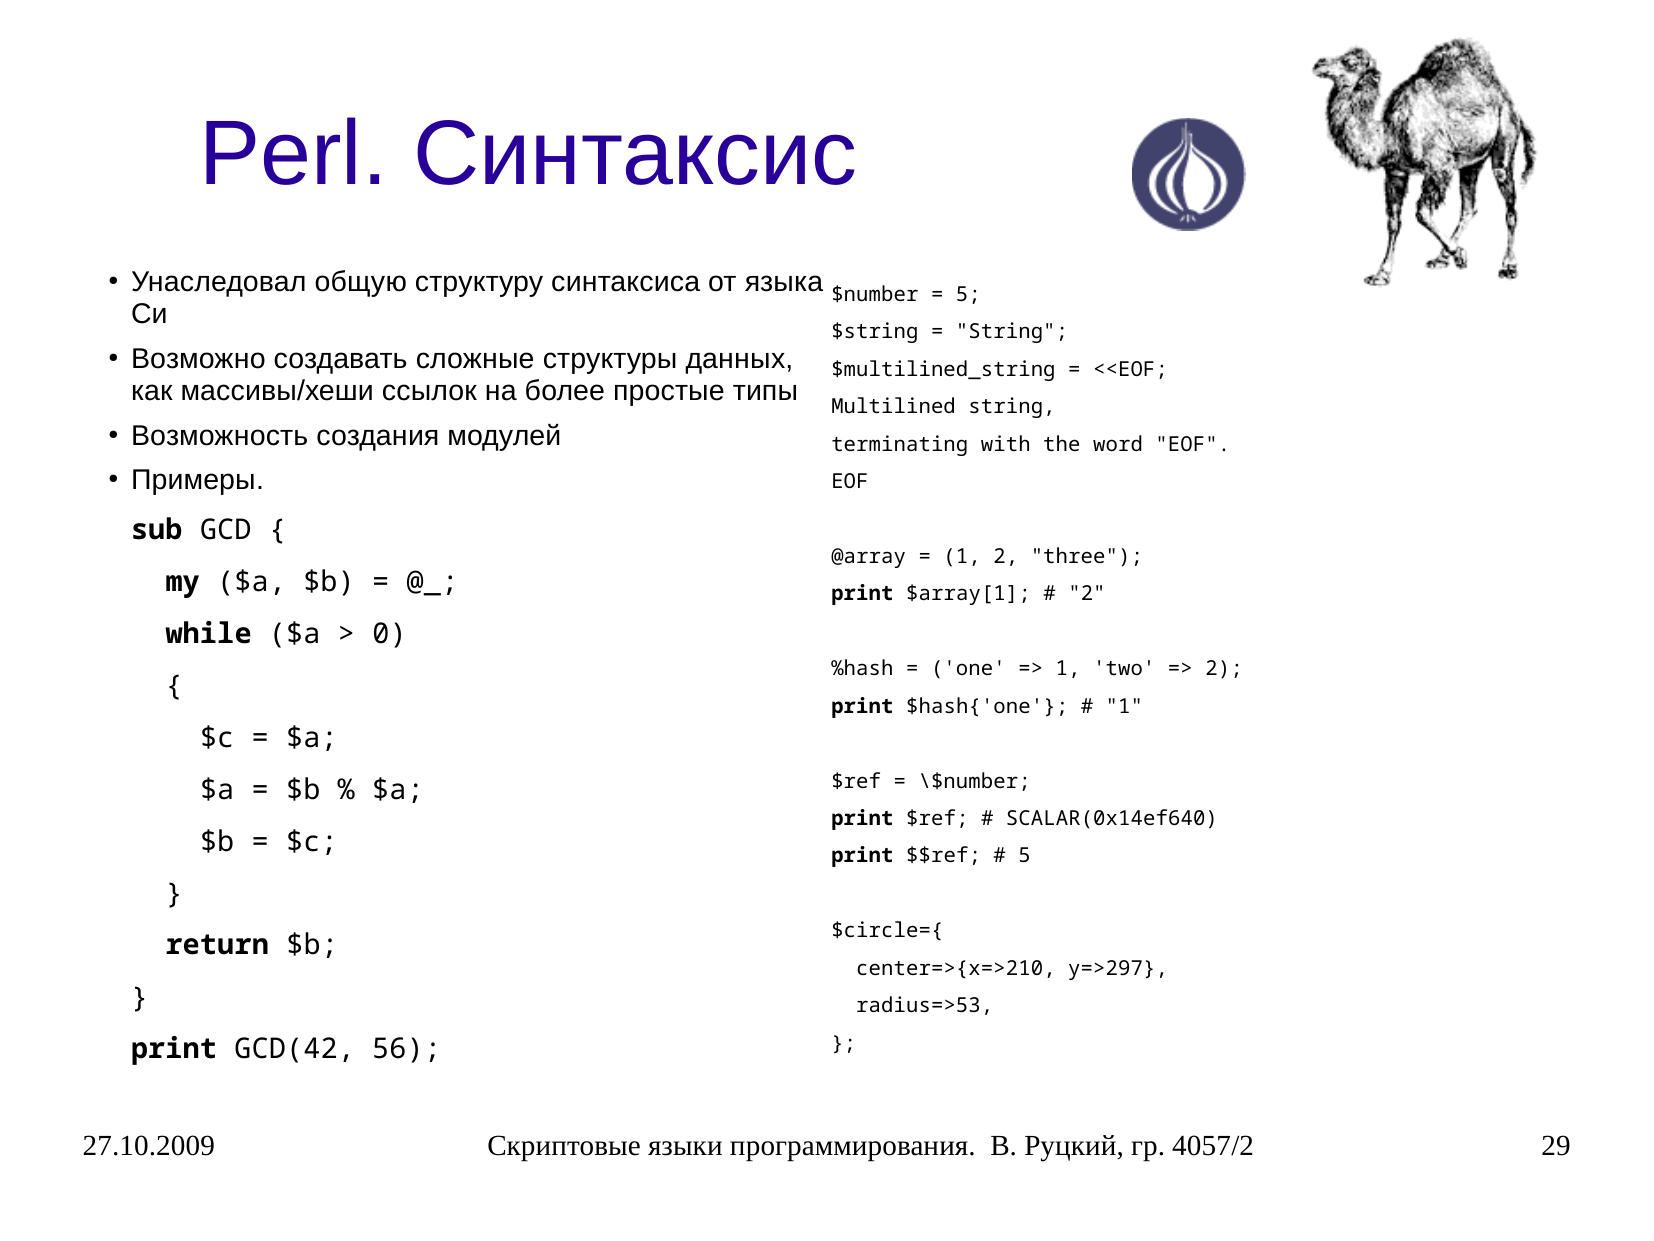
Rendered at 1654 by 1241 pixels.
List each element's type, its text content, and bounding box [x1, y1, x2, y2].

list $number = 5; $string = "String"; $multilined_string = <<EOF; Multilined string, terminating with the word "EOF". EOF @array = (1, 2, "three"); print $array[1]; # "2" %hash = ('one' => 1, 'two' => 2); print $hash{'one'}; # "1" $ref = \$number; print $ref; # SCALAR(0x14ef640) print $$ref; # 5 $circle={ center=>{x=>210, y=>297}, radius=>53, }; [809, 279, 1536, 1063]
picture [1299, 29, 1554, 293]
title Perl. Синтаксис [82, 49, 975, 257]
list Унаследовал общую структуру синтаксиса от языка Си Возможно создавать сложные структуры данных, как массивы/хеши ссылок на более простые типы Возможность создания модулей Примеры. sub GCD { my ($a, $b) = @_; while ($a > 0) { $c = $a; $a = $b % $a; $b = $c; } return $b; } print GCD(42, 56); [100, 265, 827, 1085]
picture [1132, 118, 1246, 232]
